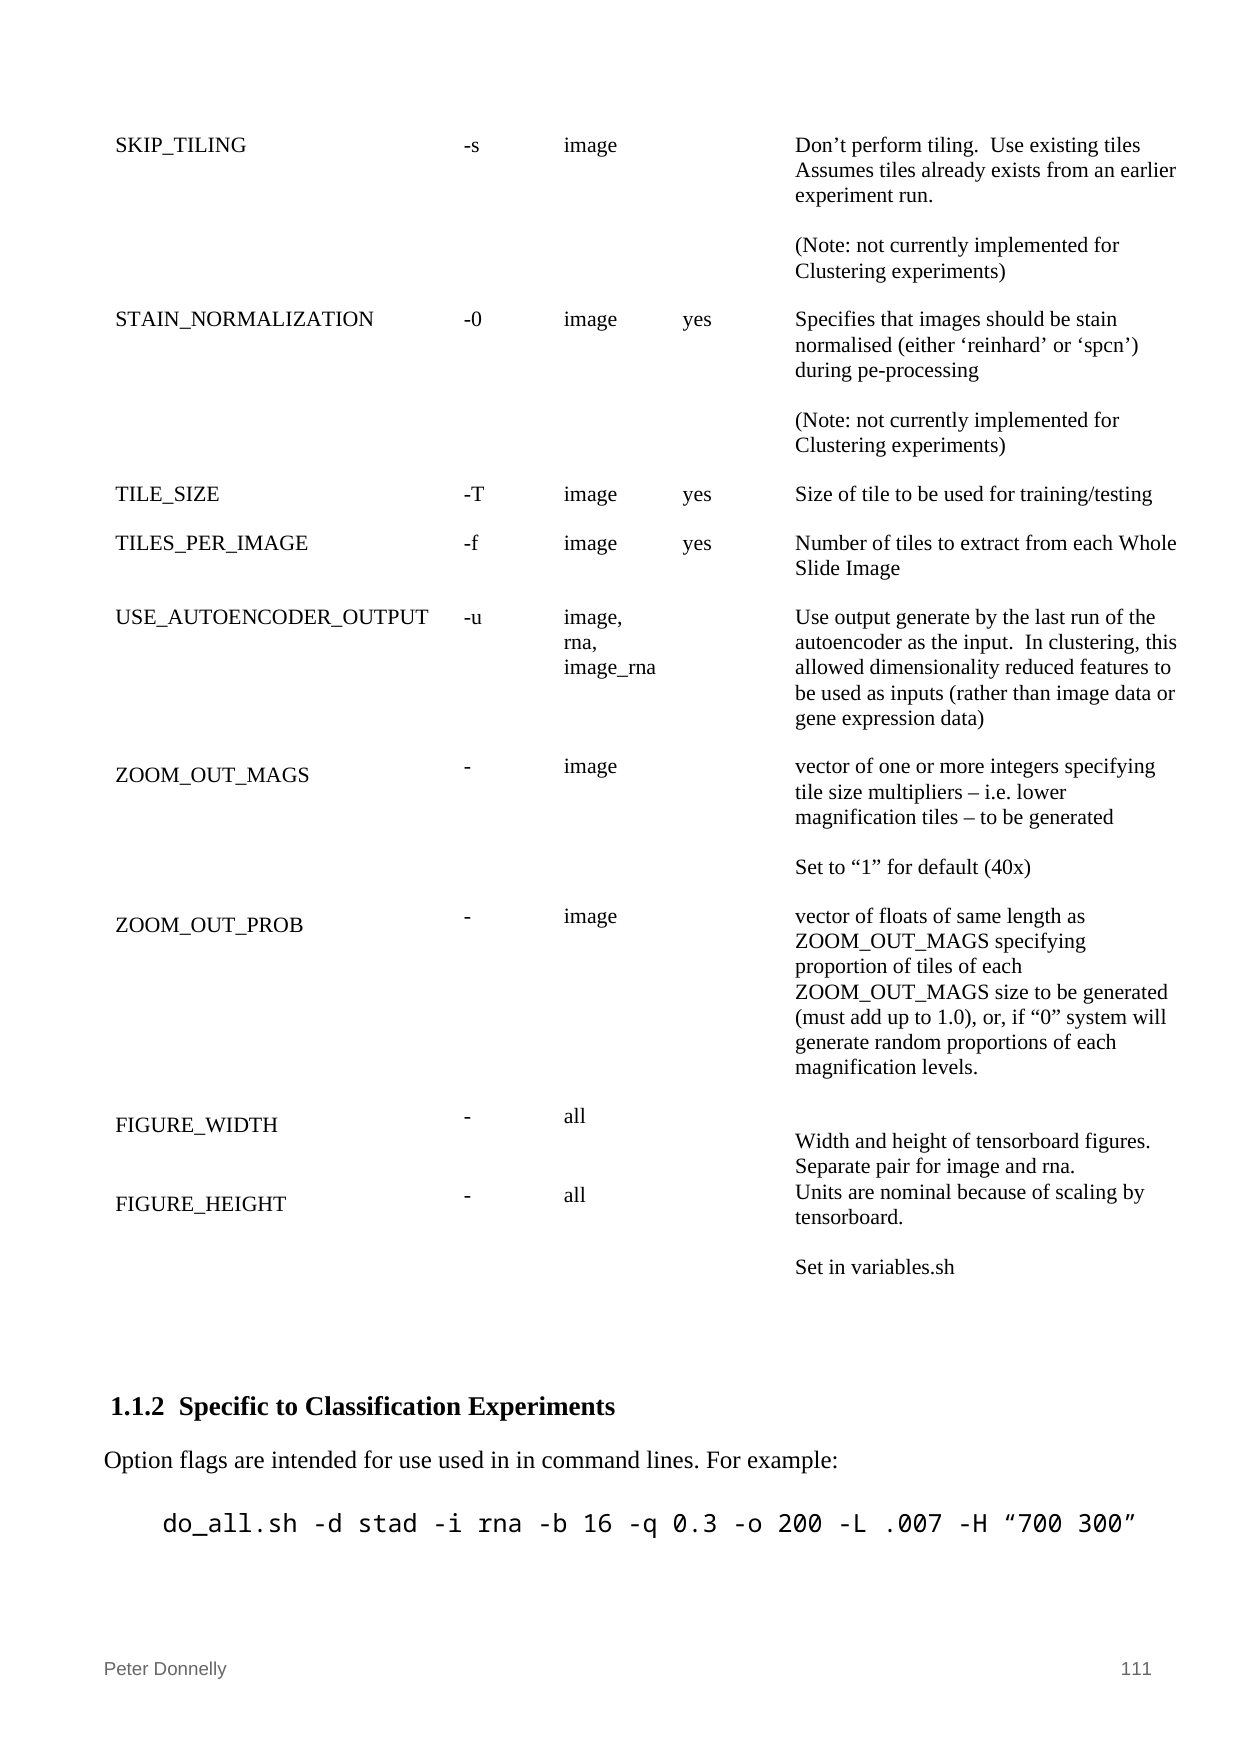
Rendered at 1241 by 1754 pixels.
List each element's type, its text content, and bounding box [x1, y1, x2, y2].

text Option flags are intended for use used in in command lines. For example: [103, 1445, 1146, 1474]
table_cell STAIN_NORMALIZATION [104, 295, 452, 469]
table_cell all [552, 1091, 671, 1170]
table_cell TILES_PER_IMAGE [104, 518, 452, 592]
table_cell - [452, 1091, 552, 1170]
table_cell [671, 891, 783, 1091]
table_cell FIGURE_WIDTH [104, 1091, 452, 1170]
table_cell -f [452, 518, 552, 592]
table_cell FIGURE_HEIGHT [104, 1170, 452, 1316]
table_cell Don’t perform tiling. Use existing tiles Assumes tiles already exists from an earlier experiment run. (Note: not currently implemented for Clustering experiments) [783, 120, 1189, 294]
table_cell all [552, 1170, 671, 1316]
table_cell [671, 1170, 783, 1316]
table_cell vector of one or more integers specifying tile size multipliers – i.e. lower magnification tiles – to be generated Set to “1” for default (40x) [783, 742, 1189, 891]
table_cell -0 [452, 295, 552, 469]
table_cell [671, 742, 783, 891]
table_cell image [552, 742, 671, 891]
table_cell yes [671, 295, 783, 469]
table_cell USE_AUTOENCODER_OUTPUT [104, 592, 452, 742]
table_cell -T [452, 469, 552, 518]
table_cell image, rna, image_rna [552, 592, 671, 742]
table_cell image [552, 120, 671, 294]
table_cell Specifies that images should be stain normalised (either ‘reinhard’ or ‘spcn’) during pe-processing (Note: not currently implemented for Clustering experiments) [783, 295, 1189, 469]
table_cell TILE_SIZE [104, 469, 452, 518]
text do_all.sh -d stad -i rna -b 16 -q 0.3 -o 200 -L .007 -H “700 300” [162, 1506, 1146, 1540]
table_cell Width and height of tensorboard figures. Separate pair for image and rna. Units are nominal because of scaling by tensorboard. Set in variables.sh [783, 1091, 1189, 1316]
table_cell image [552, 295, 671, 469]
table_cell image [552, 518, 671, 592]
table_cell Use output generate by the last run of the autoencoder as the input. In clustering, this allowed dimensionality reduced features to be used as inputs (rather than image data or gene expression data) [783, 592, 1189, 742]
table_cell [671, 592, 783, 742]
table_cell - [452, 742, 552, 891]
table_cell vector of floats of same length as ZOOM_OUT_MAGS specifying proportion of tiles of each ZOOM_OUT_MAGS size to be generated (must add up to 1.0), or, if “0” system will generate random proportions of each magnification levels. [783, 891, 1189, 1091]
table_cell Size of tile to be used for training/testing [783, 469, 1189, 518]
subtitle Specific to Classification Experiments [103, 1390, 1146, 1421]
table_cell SKIP_TILING [104, 120, 452, 294]
table_cell ZOOM_OUT_PROB [104, 891, 452, 1091]
table_cell yes [671, 518, 783, 592]
table_cell image [552, 891, 671, 1091]
table_cell -u [452, 592, 552, 742]
table_cell image [552, 469, 671, 518]
table_cell yes [671, 469, 783, 518]
table_cell [671, 120, 783, 294]
table_cell - [452, 1170, 552, 1316]
table_cell Number of tiles to extract from each Whole Slide Image [783, 518, 1189, 592]
table_cell [671, 1091, 783, 1170]
table_cell -s [452, 120, 552, 294]
table_cell ZOOM_OUT_MAGS [104, 742, 452, 891]
table_cell - [452, 891, 552, 1091]
